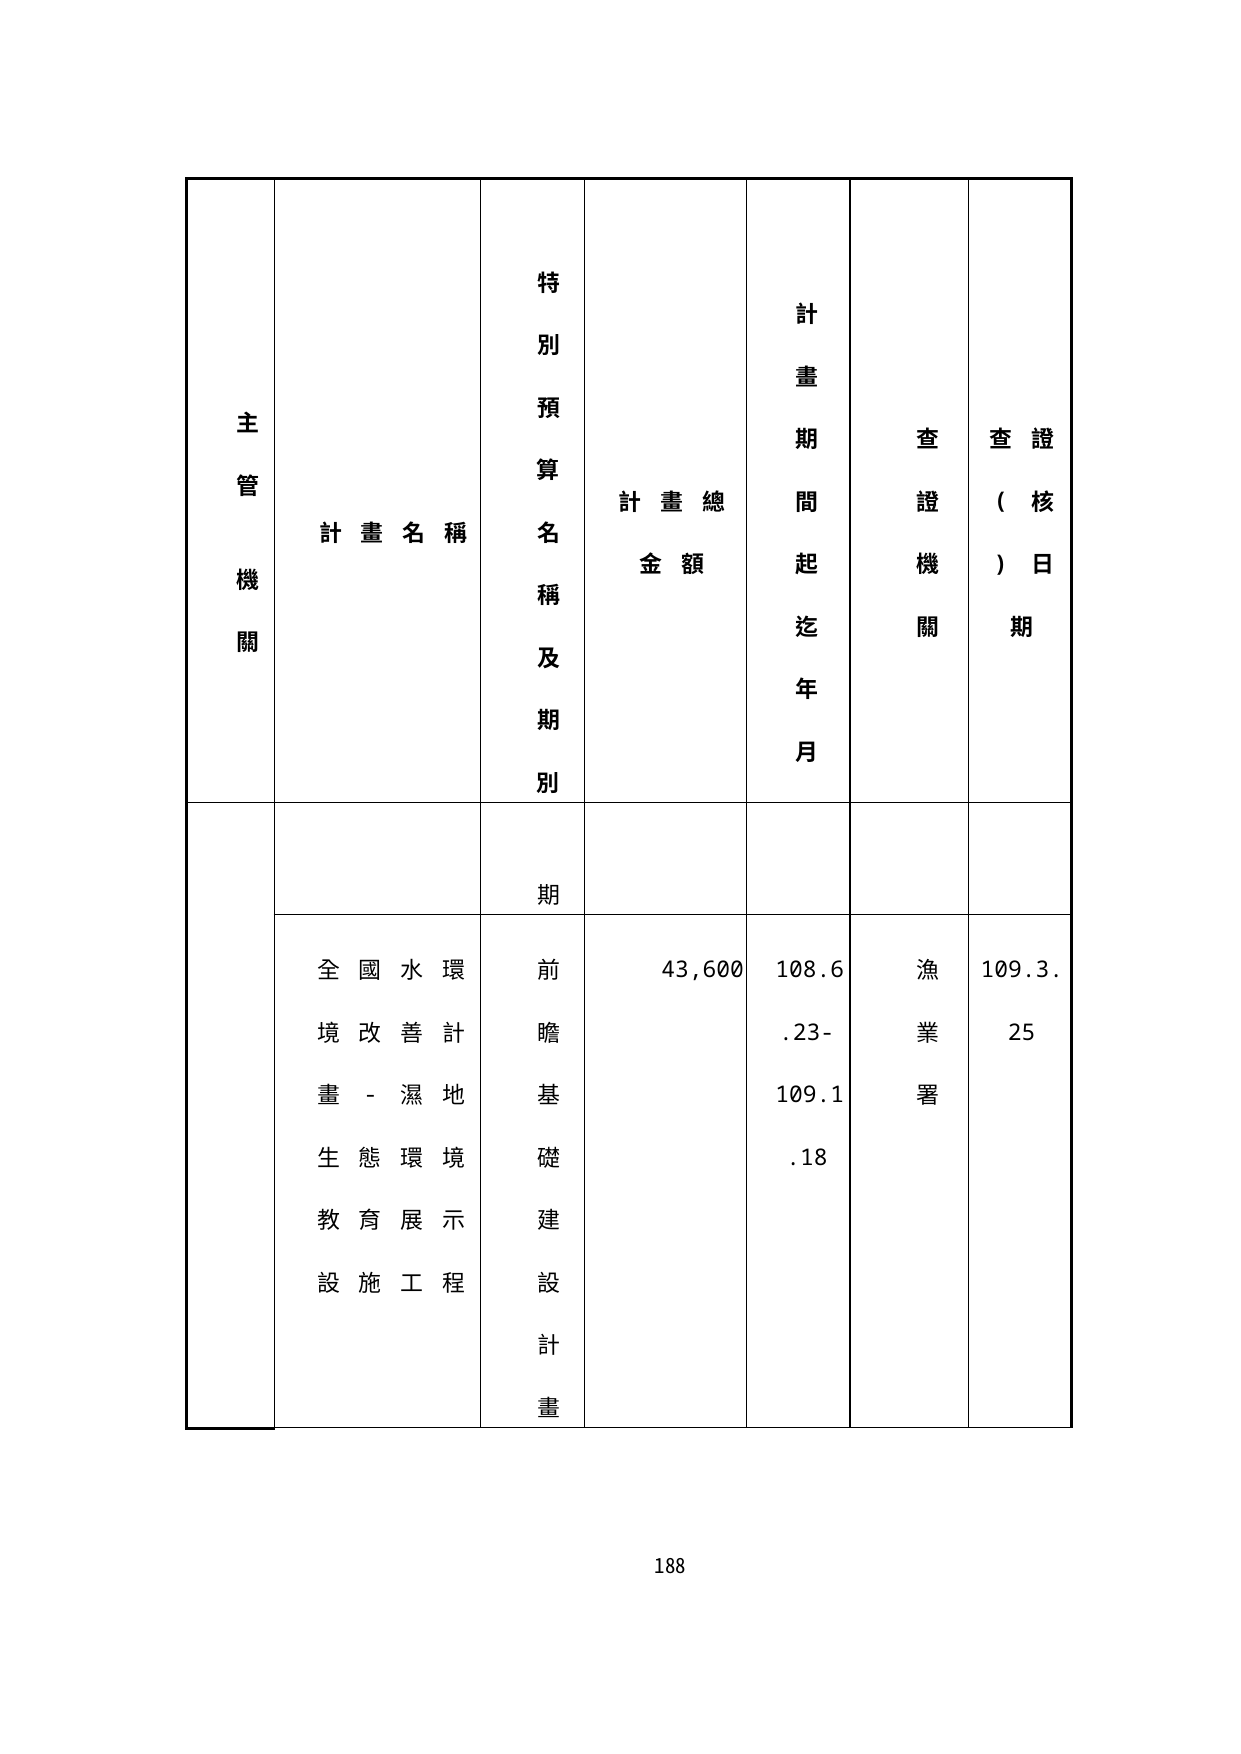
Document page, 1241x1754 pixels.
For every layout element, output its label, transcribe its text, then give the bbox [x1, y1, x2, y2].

table_cell 期 [481, 803, 584, 914]
table_cell [585, 803, 746, 914]
table_header 特別預算 名稱及期別 [481, 180, 584, 802]
table_header 主管 機關 [188, 180, 274, 802]
table_header 計畫名稱 [275, 180, 480, 802]
table_header 計畫期間起迄年月 [747, 180, 849, 802]
table_cell [188, 803, 274, 1427]
table_cell 43,600 [585, 915, 746, 1427]
table_cell 前瞻基礎建設計畫 [481, 915, 584, 1427]
table_cell [851, 803, 968, 914]
table_cell 全國水環境改善計畫-濕地生態環境教育展示設施工程 [275, 915, 480, 1427]
table_cell [747, 803, 849, 914]
table_cell 109.3.25 [969, 915, 1070, 1427]
table_cell [969, 803, 1070, 914]
table_header 查證機關 [851, 180, 968, 802]
table_header 查證(核)日期 [969, 180, 1070, 802]
table_cell 漁業署 [851, 915, 968, 1427]
table_cell 108.6.23- 109.1.18 [747, 915, 849, 1427]
table_header 計畫總金額 [585, 180, 746, 802]
table_cell [275, 803, 480, 914]
